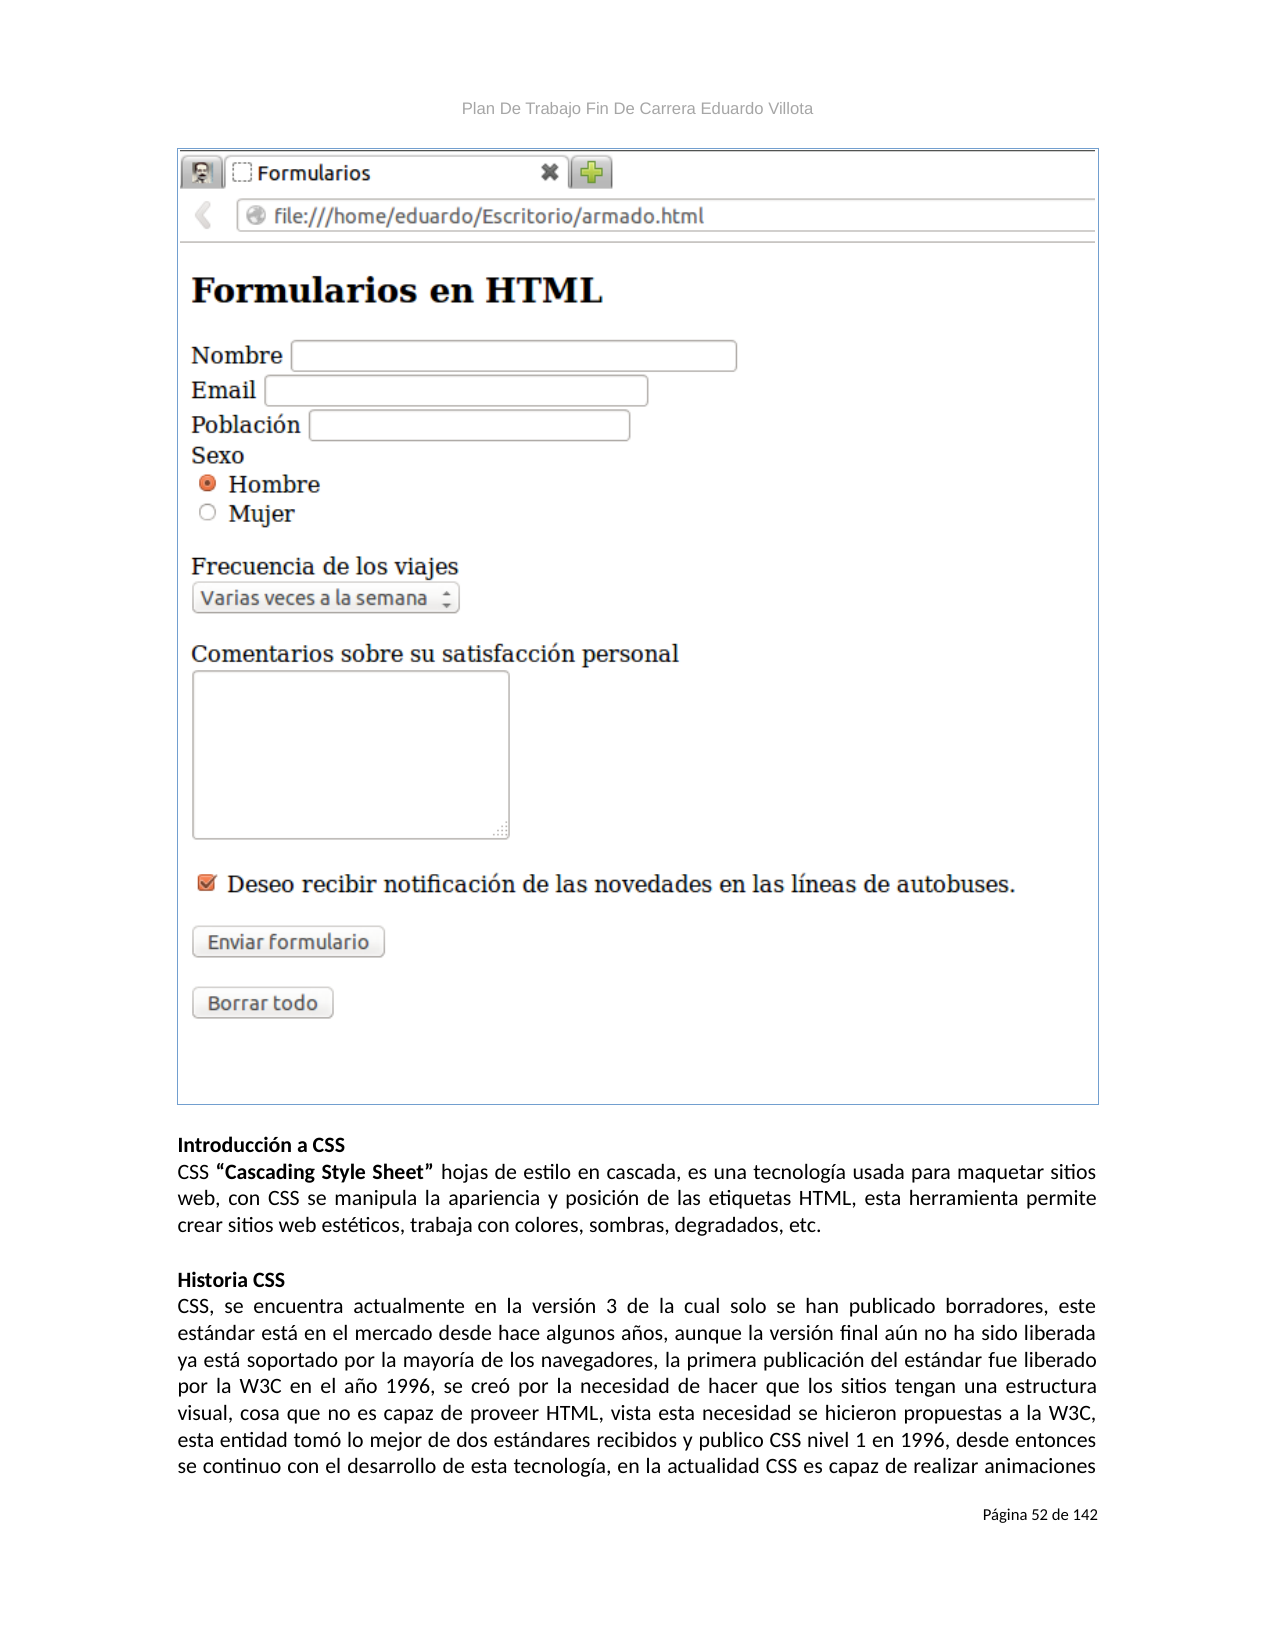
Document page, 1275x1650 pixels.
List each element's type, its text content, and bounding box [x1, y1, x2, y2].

text CSS “Cascading Style Sheet” hojas de estilo en cascada, es una tecnología usada para maquetar sitios web, con CSS se manipula la apariencia y posición de las etiquetas HTML, esta herramienta permite crear sitios web estéticos, trabaja con colores, sombras, degradados, etc. [177, 1158, 1098, 1238]
picture [180, 150, 1095, 1102]
text Historia CSS [177, 1266, 1098, 1292]
text Introducción a CSS [177, 1131, 1098, 1158]
text CSS, se encuentra actualmente en la versión 3 de la cual solo se han publicado borradores, este estándar está en el mercado desde hace algunos años, aunque la versión final aún no ha sido liberada ya está soportado por la mayoría de los navegadores, la primera publicación del estándar fue liberado por la W3C en el año 1996, se creó por la necesidad de hacer que los sitios tengan una estructura visual, cosa que no es capaz de proveer HTML, vista esta necesidad se hicieron propuestas a la W3C, esta entidad tomó lo mejor de dos estándares recibidos y publico CSS nivel 1 en 1996, desde entonces se continuo con el desarrollo de esta tecnología, en la actualidad CSS es capaz de realizar animaciones [177, 1292, 1098, 1479]
